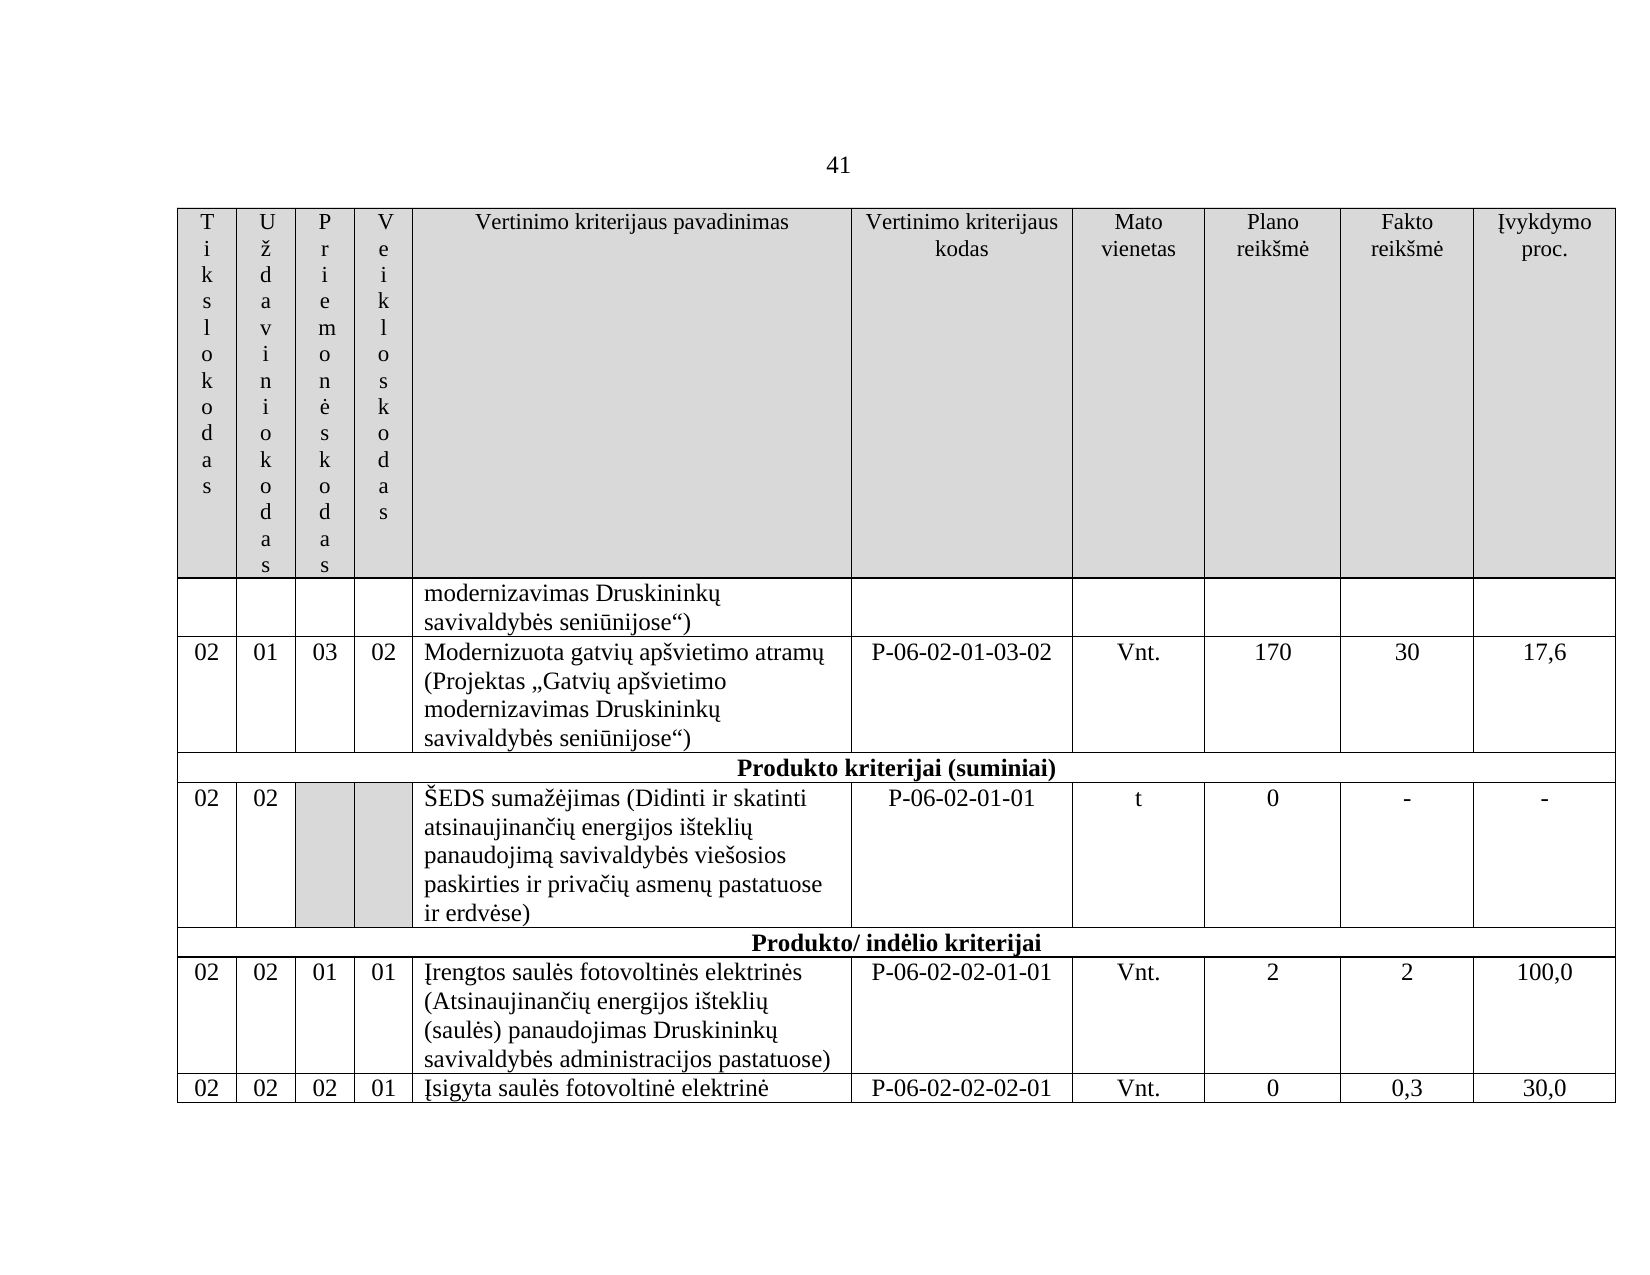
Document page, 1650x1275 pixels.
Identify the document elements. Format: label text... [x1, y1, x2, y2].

table_cell [296, 783, 354, 927]
table_cell 0 [1205, 1074, 1340, 1102]
table_cell Vnt. [1073, 637, 1204, 752]
table_cell [1205, 579, 1340, 636]
table_cell Modernizuota gatvių apšvietimo atramų (Projektas „Gatvių apšvietimo modernizavimas Druskininkų savivaldybės seniūnijose“) [413, 637, 851, 752]
table_header Veiklos kodas [355, 209, 412, 577]
table_cell 02 [237, 958, 295, 1072]
table_cell 02 [237, 783, 295, 927]
table_cell P-06-02-02-02-01 [852, 1074, 1072, 1102]
table_cell 01 [237, 637, 295, 752]
table_cell Įsigyta saulės fotovoltinė elektrinė [413, 1074, 851, 1102]
table_cell 01 [296, 958, 354, 1072]
table_cell Vnt. [1073, 1074, 1204, 1102]
table_cell ŠEDS sumažėjimas (Didinti ir skatinti atsinaujinančių energijos išteklių panaudojimą savivaldybės viešosios paskirties ir privačių asmenų pastatuose ir erdvėse) [413, 783, 851, 927]
table_cell [1341, 579, 1473, 636]
table_cell 02 [178, 783, 236, 927]
table_cell 2 [1341, 958, 1473, 1072]
table_cell Produkto/ indėlio kriterijai [178, 928, 1615, 956]
table_cell P-06-02-02-01-01 [852, 958, 1072, 1072]
table_cell 02 [178, 958, 236, 1072]
table_cell [237, 579, 295, 636]
table_cell 170 [1205, 637, 1340, 752]
table_cell - [1341, 783, 1473, 927]
table_cell [1474, 579, 1615, 636]
table_cell 0 [1205, 783, 1340, 927]
table_cell Vnt. [1073, 958, 1204, 1072]
table_header Įvykdymo proc. [1474, 209, 1615, 577]
table_cell 01 [355, 958, 412, 1072]
table_cell [355, 579, 412, 636]
table_cell Produkto kriterijai (suminiai) [178, 753, 1615, 782]
table_header Vertinimo kriterijaus kodas [852, 209, 1072, 577]
table_cell 100,0 [1474, 958, 1615, 1072]
table_cell 30 [1341, 637, 1473, 752]
table_header Plano reikšmė [1205, 209, 1340, 577]
table_header Uždavinio kodas [237, 209, 295, 577]
table_cell modernizavimas Druskininkų savivaldybės seniūnijose“) [413, 579, 851, 636]
table_cell 0,3 [1341, 1074, 1473, 1102]
table_cell Įrengtos saulės fotovoltinės elektrinės (Atsinaujinančių energijos išteklių (saulės) panaudojimas Druskininkų savivaldybės administracijos pastatuose) [413, 958, 851, 1072]
table_cell 2 [1205, 958, 1340, 1072]
table_cell 02 [178, 1074, 236, 1102]
table_cell P-06-02-01-01 [852, 783, 1072, 927]
table_cell 03 [296, 637, 354, 752]
table_cell - [1474, 783, 1615, 927]
table_cell 17,6 [1474, 637, 1615, 752]
table_cell 02 [355, 637, 412, 752]
table_cell [296, 579, 354, 636]
table_cell [852, 579, 1072, 636]
table_cell 02 [178, 637, 236, 752]
table_cell t [1073, 783, 1204, 927]
table_header Priemonės kodas [296, 209, 354, 577]
table_header Tikslo kodas [178, 209, 236, 577]
table_cell [1073, 579, 1204, 636]
table_header Vertinimo kriterijaus pavadinimas [413, 209, 851, 577]
table_header Fakto reikšmė [1341, 209, 1473, 577]
table_cell 01 [355, 1074, 412, 1102]
table_cell [355, 783, 412, 927]
table_cell 02 [296, 1074, 354, 1102]
table_header Mato vienetas [1073, 209, 1204, 577]
table_cell P-06-02-01-03-02 [852, 637, 1072, 752]
table_cell 02 [237, 1074, 295, 1102]
table_cell 30,0 [1474, 1074, 1615, 1102]
table_cell [178, 579, 236, 636]
